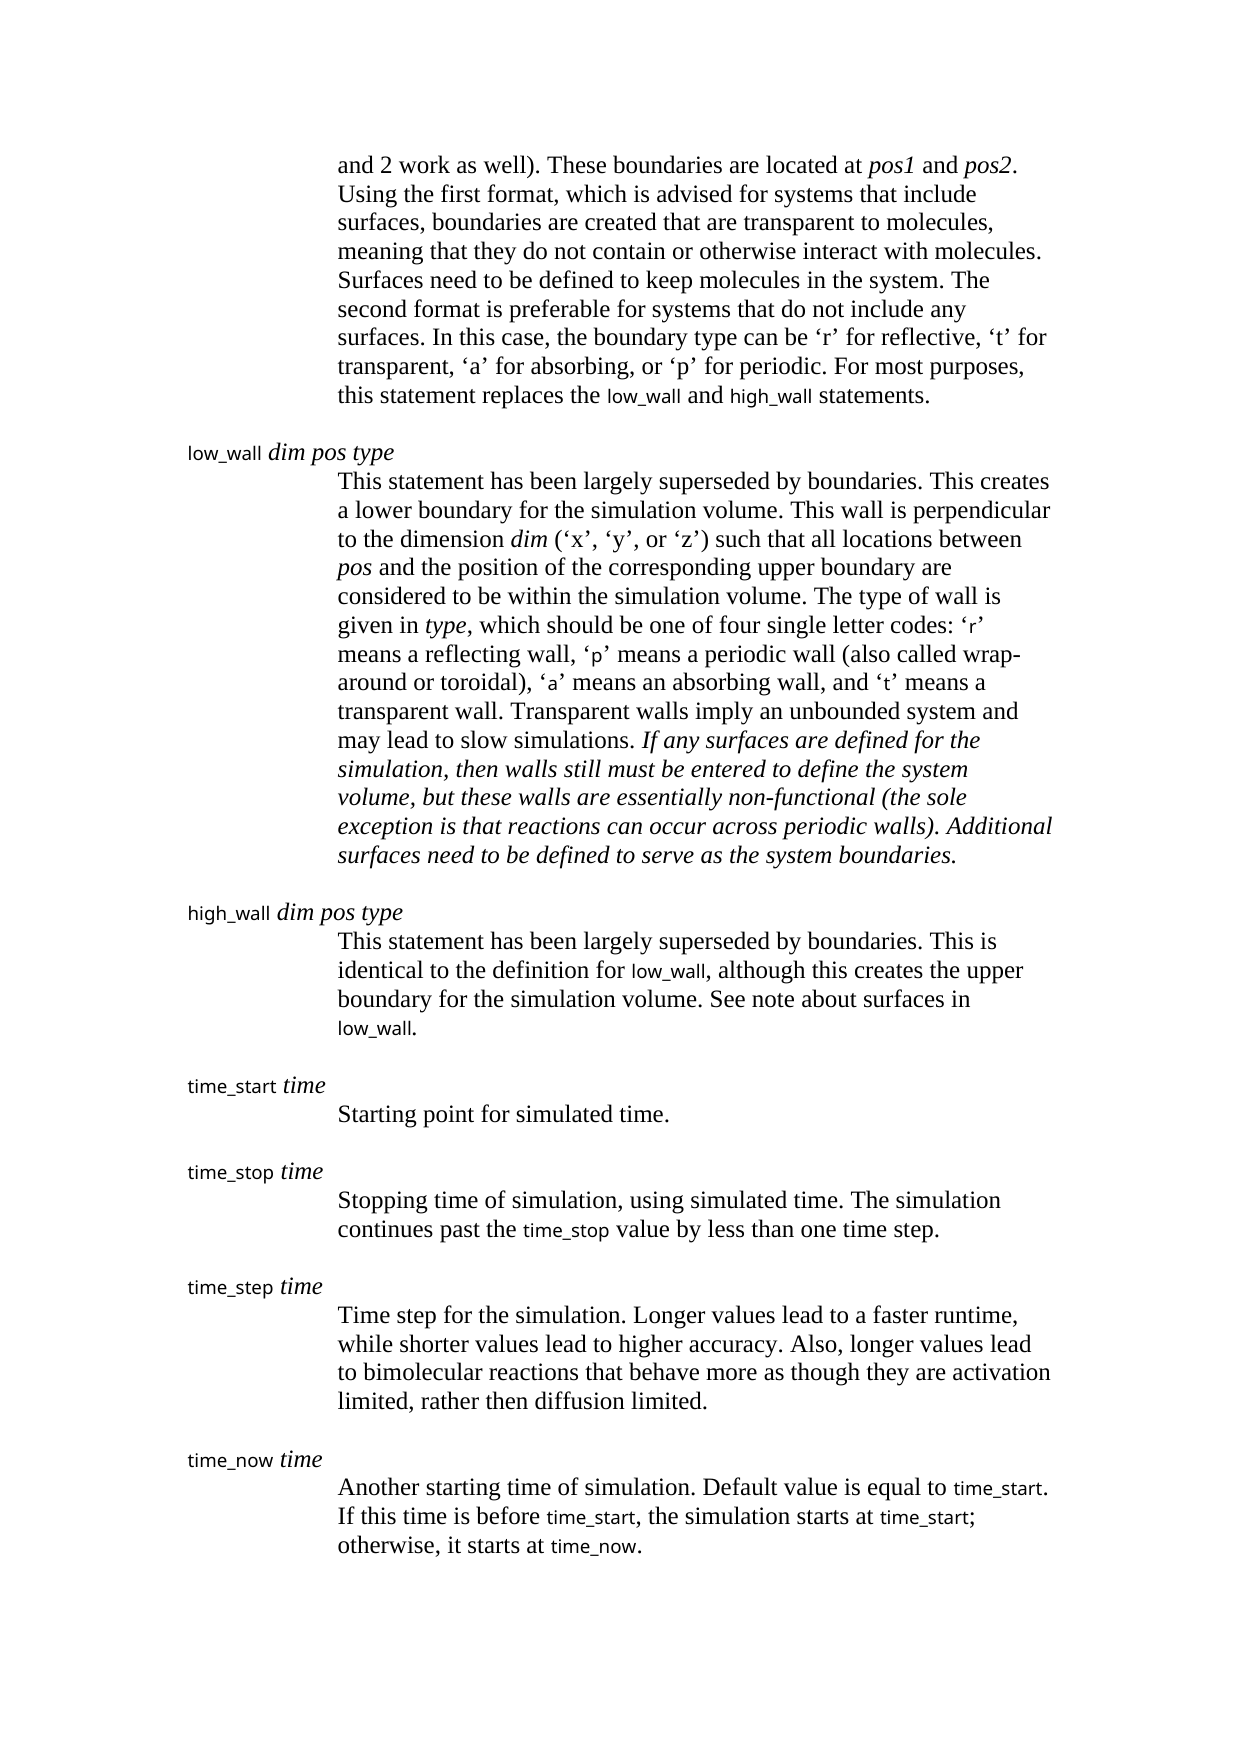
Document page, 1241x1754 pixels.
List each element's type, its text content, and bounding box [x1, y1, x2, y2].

text time_step time [187, 1271, 1053, 1300]
text time_now time [187, 1444, 1053, 1472]
text time_start time [187, 1070, 1053, 1099]
text and 2 work as well). These boundaries are located at pos1 and pos2. Using the first format, which is advised for systems that include surfaces, boundaries are created that are transparent to molecules, meaning that they do not contain or otherwise interact with molecules. Surfaces need to be defined to keep molecules in the system. The second format is preferable for systems that do not include any surfaces. In this case, the boundary type can be ‘r’ for reflective, ‘t’ for transparent, ‘a’ for absorbing, or ‘p’ for periodic. For most purposes, this statement replaces the low_wall and high_wall statements. [187, 150, 1053, 409]
text time_stop time [187, 1156, 1053, 1185]
text Another starting time of simulation. Default value is equal to time_start. If this time is before time_start, the simulation starts at time_start; otherwise, it starts at time_now. [187, 1472, 1053, 1559]
text low_wall dim pos type [187, 437, 1053, 466]
text This statement has been largely superseded by boundaries. This creates a lower boundary for the simulation volume. This wall is perpendicular to the dimension dim (‘x’, ‘y’, or ‘z’) such that all locations between pos and the position of the corresponding upper boundary are considered to be within the simulation volume. The type of wall is given in type, which should be one of four single letter codes: ‘r’ means a reflecting wall, ‘p’ means a periodic wall (also called wrap-around or toroidal), ‘a’ means an absorbing wall, and ‘t’ means a transparent wall. Transparent walls imply an unbounded system and may lead to slow simulations. If any surfaces are defined for the simulation, then walls still must be entered to define the system volume, but these walls are essentially non-functional (the sole exception is that reactions can occur across periodic walls). Additional surfaces need to be defined to serve as the system boundaries. [187, 466, 1053, 869]
text Time step for the simulation. Longer values lead to a faster runtime, while shorter values lead to higher accuracy. Also, longer values lead to bimolecular reactions that behave more as though they are activation limited, rather then diffusion limited. [187, 1300, 1053, 1415]
text high_wall dim pos type [187, 897, 1053, 926]
text This statement has been largely superseded by boundaries. This is identical to the definition for low_wall, although this creates the upper boundary for the simulation volume. See note about surfaces in low_wall. [187, 926, 1053, 1041]
text Starting point for simulated time. [187, 1099, 1053, 1127]
text Stopping time of simulation, using simulated time. The simulation continues past the time_stop value by less than one time step. [187, 1185, 1053, 1242]
